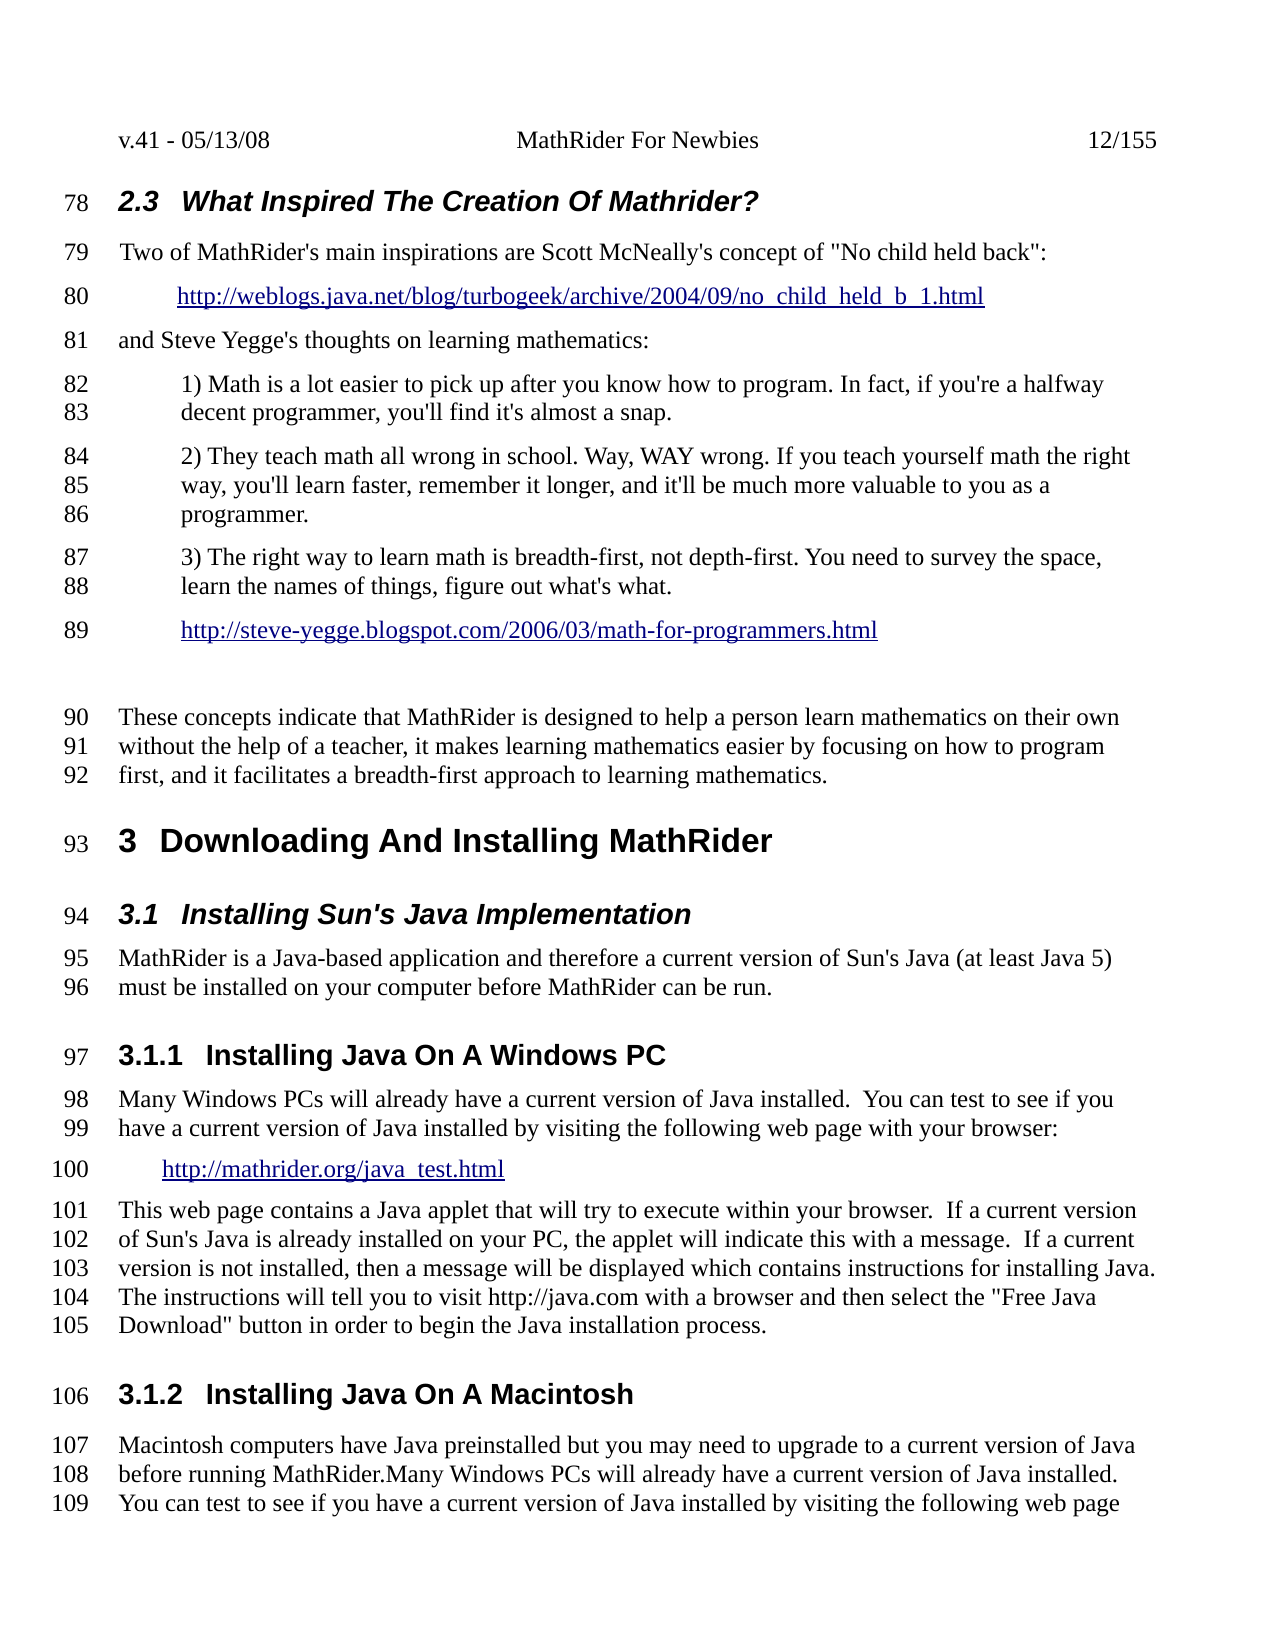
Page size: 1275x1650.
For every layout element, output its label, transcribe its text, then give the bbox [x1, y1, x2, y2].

text Many Windows PCs will already have a current version of Java installed. You can test to see if you have a current version of Java installed by visiting the following web page with your browser: [118, 1084, 1157, 1142]
text Two of MathRider's main inspirations are Scott McNeally's concept of "No child held back": [119, 237, 1157, 266]
text Macintosh computers have Java preinstalled but you may need to upgrade to a current version of Java before running MathRider.Many Windows PCs will already have a current version of Java installed. You can test to see if you have a current version of Java installed by visiting the following web page [118, 1430, 1157, 1517]
text This web page contains a Java applet that will try to execute within your browser. If a current version of Sun's Java is already installed on your PC, the applet will indicate this with a message. If a current version is not installed, then a message will be displayed which contains instructions for installing Java. The instructions will tell you to visit http://java.com with a browser and then select the "Free Java Download" button in order to begin the Java installation process. [118, 1196, 1157, 1339]
text http://mathrider.org/java_test.html [162, 1154, 1157, 1183]
text http://steve-yegge.blogspot.com/2006/03/math-for-programmers.html [181, 615, 1157, 644]
text 1) Math is a lot easier to pick up after you know how to program. In fact, if you're a halfway decent programmer, you'll find it's almost a snap. [181, 369, 1157, 426]
subtitle Installing Sun's Java Implementation [118, 897, 1157, 931]
text and Steve Yegge's thoughts on learning mathematics: [118, 325, 1157, 354]
text MathRider is a Java-based application and therefore a current version of Sun's Java (at least Java 5) must be installed on your computer before MathRider can be run. [118, 943, 1157, 1001]
text 2) They teach math all wrong in school. Way, WAY wrong. If you teach yourself math the right way, you'll learn faster, remember it longer, and it'll be much more valuable to you as a programmer. [181, 441, 1157, 527]
subtitle Installing Java On A Windows PC [118, 1038, 1157, 1072]
subtitle Installing Java On A Macintosh [118, 1377, 1157, 1410]
text These concepts indicate that MathRider is designed to help a person learn mathematics on their own without the help of a teacher, it makes learning mathematics easier by focusing on how to program first, and it facilitates a breadth-first approach to learning mathematics. [118, 702, 1157, 789]
text http://weblogs.java.net/blog/turbogeek/archive/2004/09/no_child_held_b_1.html [177, 281, 1157, 310]
subtitle Downloading And Installing MathRider [118, 821, 1157, 860]
subtitle What Inspired The Creation Of Mathrider? [118, 184, 1157, 217]
text 3) The right way to learn math is breadth-first, not depth-first. You need to survey the space, learn the names of things, figure out what's what. [181, 542, 1157, 600]
